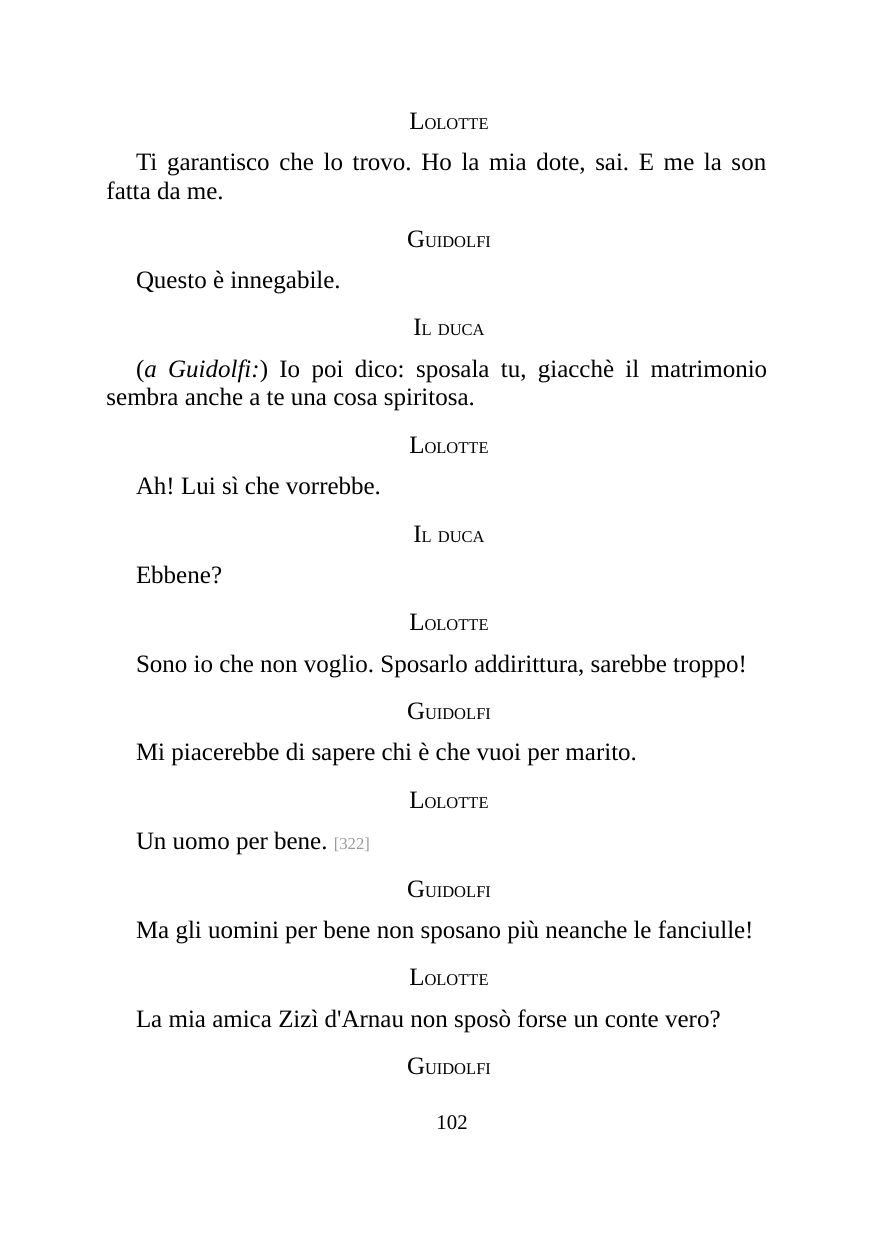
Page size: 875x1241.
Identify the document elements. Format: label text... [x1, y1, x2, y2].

text Guidolfi [106, 224, 768, 252]
text Il duca [106, 312, 768, 341]
text Il duca [106, 519, 768, 547]
text Un uomo per bene. [322] [106, 826, 768, 855]
text Lolotte [106, 106, 768, 135]
text Mi piacerebbe di sapere chi è che vuoi per marito. [106, 737, 768, 766]
text Questo è innegabile. [106, 265, 768, 294]
text Lolotte [106, 430, 768, 459]
text Guidolfi [106, 874, 768, 902]
text Lolotte [106, 785, 768, 814]
text Ebbene? [106, 560, 768, 589]
text Ti garantisco che lo trovo. Ho la mia dote, sai. E me la son fatta da me. [106, 147, 768, 205]
text La mia amica Zizì d'Arnau non sposò forse un conte vero? [106, 1004, 768, 1032]
text Sono io che non voglio. Sposarlo addirittura, sarebbe troppo! [106, 649, 768, 677]
text Ah! Lui sì che vorrebbe. [106, 471, 768, 500]
text Guidolfi [106, 1051, 768, 1080]
text Lolotte [106, 962, 768, 991]
text Guidolfi [106, 696, 768, 725]
text Ma gli uomini per bene non sposano più neanche le fanciulle! [106, 915, 768, 944]
text (a Guidolfi:) Io poi dico: sposala tu, giacchè il matrimonio sembra anche a te una cosa spiritosa. [106, 354, 768, 411]
text Lolotte [106, 607, 768, 636]
